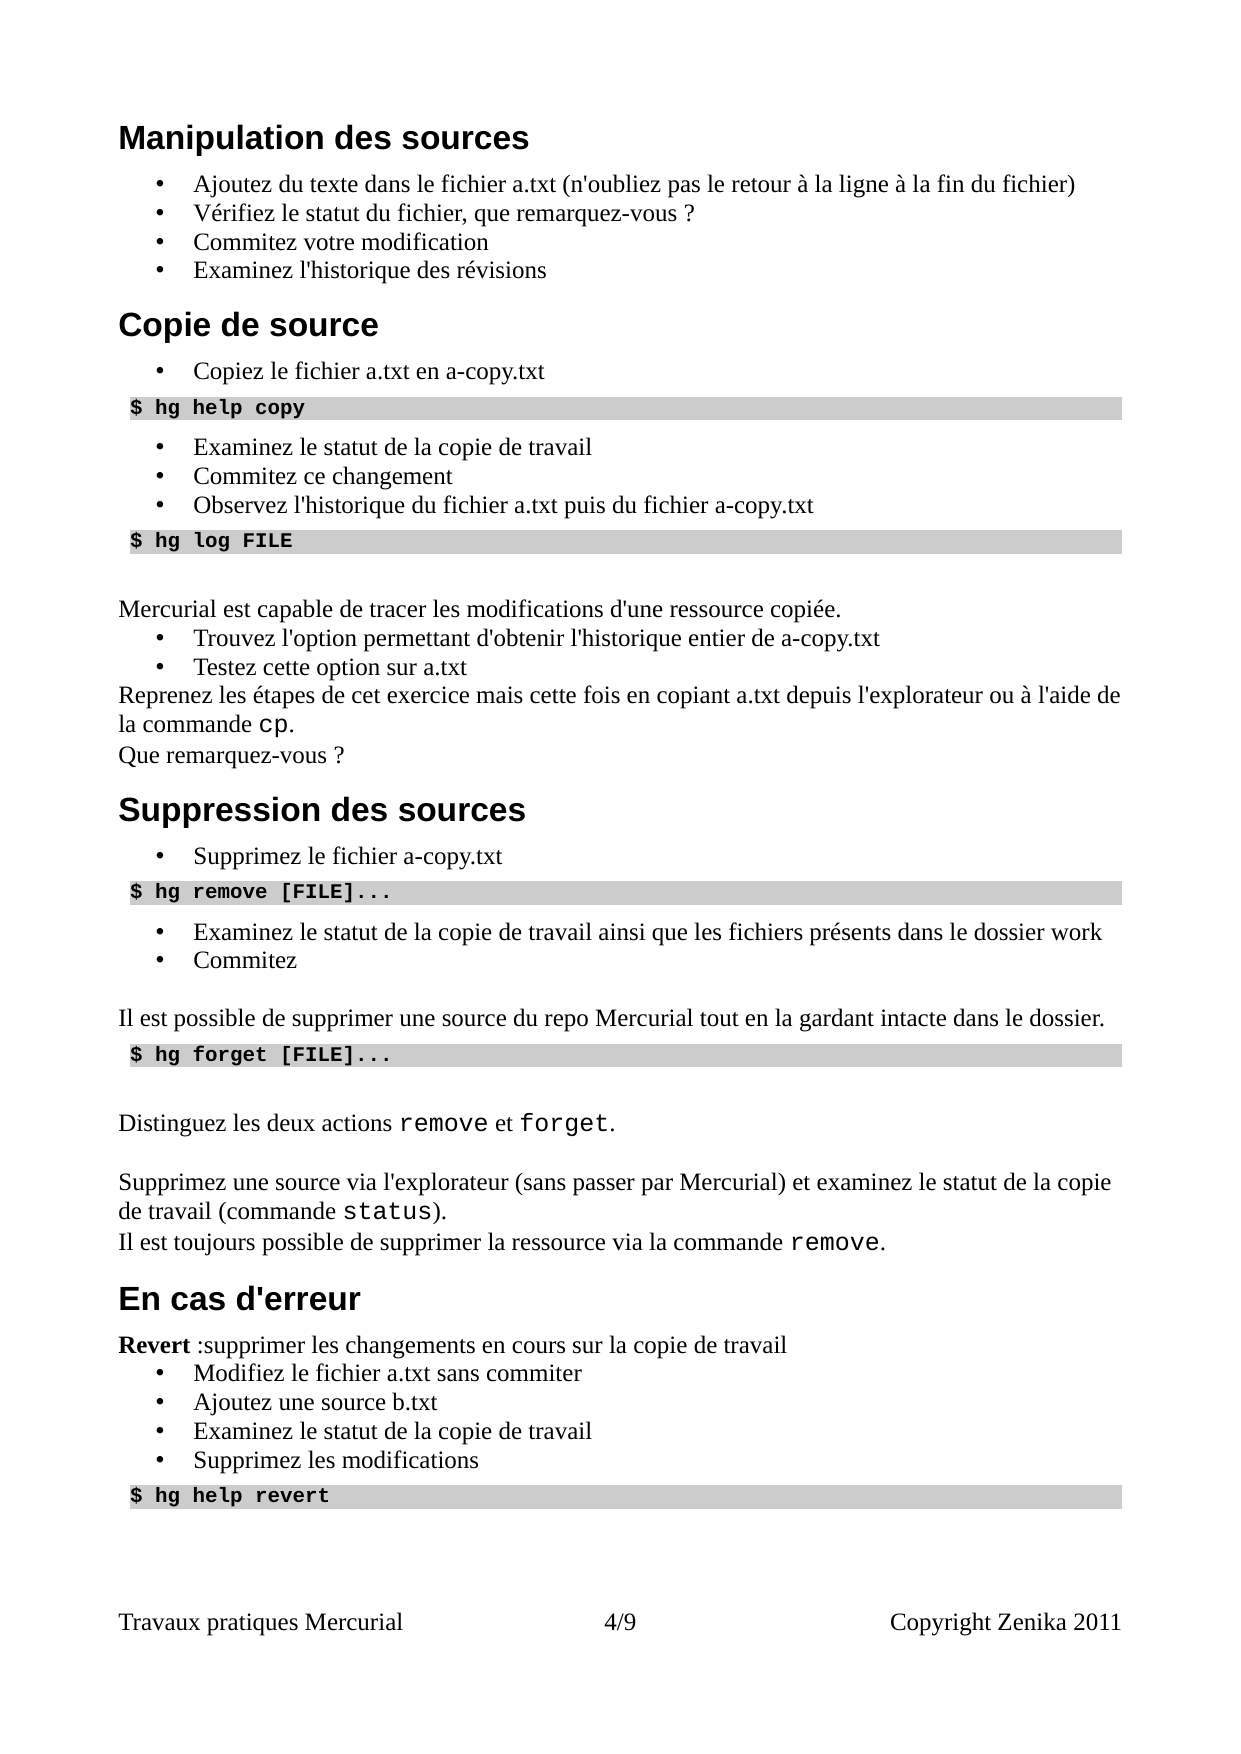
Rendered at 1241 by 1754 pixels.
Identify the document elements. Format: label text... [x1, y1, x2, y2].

list Observez l'historique du fichier a.txt puis du fichier a-copy.txt [156, 490, 1122, 518]
subtitle Copie de source [118, 305, 1122, 344]
list Supprimez le fichier a-copy.txt [156, 841, 1122, 870]
text Supprimez une source via l'explorateur (sans passer par Mercurial) et examinez le statut de la copie de travail (commande status). [118, 1167, 1122, 1227]
text $ hg forget [FILE]... [130, 1044, 1122, 1067]
list Testez cette option sur a.txt [156, 652, 1122, 681]
text Que remarquez-vous ? [118, 740, 1122, 769]
list Modifiez le fichier a.txt sans commiter [156, 1358, 1122, 1387]
subtitle En cas d'erreur [118, 1279, 1122, 1317]
list Commitez [156, 946, 1122, 974]
list Examinez le statut de la copie de travail [156, 1416, 1122, 1445]
list Examinez le statut de la copie de travail [156, 432, 1122, 461]
list Examinez le statut de la copie de travail ainsi que les fichiers présents dans le dossier work [156, 917, 1122, 946]
list Commitez ce changement [156, 461, 1122, 490]
text Il est toujours possible de supprimer la ressource via la commande remove. [118, 1227, 1122, 1258]
text Reprenez les étapes de cet exercice mais cette fois en copiant a.txt depuis l'explorateur ou à l'aide de la commande cp. [118, 681, 1122, 740]
text $ hg help revert [130, 1485, 1122, 1509]
list Supprimez les modifications [156, 1445, 1122, 1473]
list Ajoutez du texte dans le fichier a.txt (n'oubliez pas le retour à la ligne à la fin du fichier) [156, 169, 1122, 198]
list Vérifiez le statut du fichier, que remarquez-vous ? [156, 198, 1122, 227]
text $ hg log FILE [130, 530, 1122, 554]
text Revert :supprimer les changements en cours sur la copie de travail [118, 1330, 1122, 1358]
subtitle Manipulation des sources [118, 118, 1122, 157]
list Ajoutez une source b.txt [156, 1387, 1122, 1416]
subtitle Suppression des sources [118, 790, 1122, 828]
list Trouvez l'option permettant d'obtenir l'historique entier de a-copy.txt [156, 623, 1122, 652]
list Examinez l'historique des révisions [156, 256, 1122, 284]
text $ hg remove [FILE]... [130, 881, 1122, 905]
list Copiez le fichier a.txt en a-copy.txt [156, 356, 1122, 385]
text Mercurial est capable de tracer les modifications d'une ressource copiée. [118, 594, 1122, 623]
text Distinguez les deux actions remove et forget. [118, 1108, 1122, 1139]
text Il est possible de supprimer une source du repo Mercurial tout en la gardant intacte dans le dossier. [118, 1003, 1122, 1032]
list Commitez votre modification [156, 227, 1122, 256]
text $ hg help copy [130, 397, 1122, 420]
